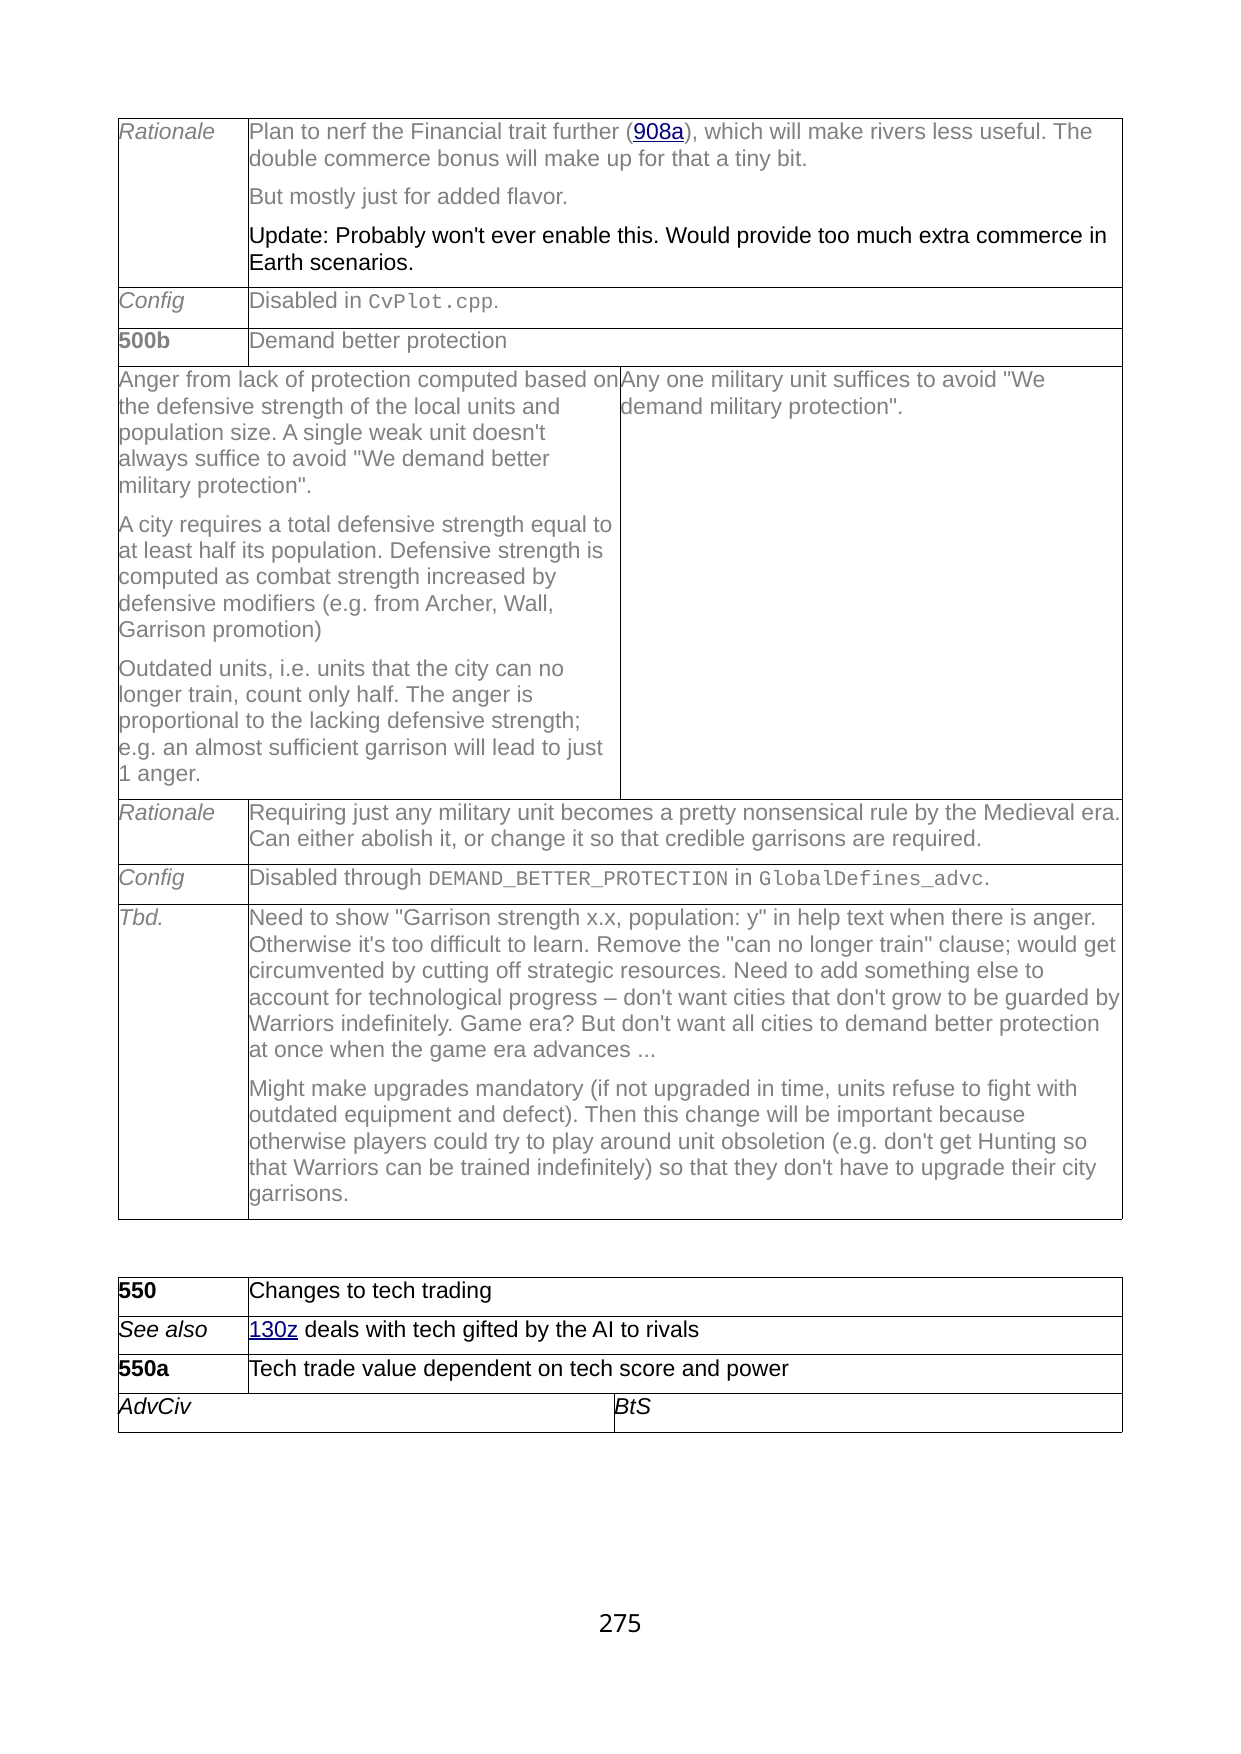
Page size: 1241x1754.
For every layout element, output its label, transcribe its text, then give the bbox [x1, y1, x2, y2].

table_cell Rationale [119, 119, 248, 287]
table_cell Tech trade value dependent on tech score and power [249, 1355, 1122, 1393]
table_cell Disabled through DEMAND_BETTER_PROTECTION in GlobalDefines_advc. [249, 865, 1122, 904]
table_cell 550a [119, 1355, 248, 1393]
table_cell Requiring just any military unit becomes a pretty nonsensical rule by the Medieval era. Can either abolish it, or change it so that credible garrisons are required. [249, 800, 1122, 864]
table_cell AdvCiv [119, 1394, 614, 1432]
table_header 550 [119, 1278, 248, 1316]
table_cell Any one military unit suffices to avoid "We demand military protection". [621, 367, 1122, 799]
table_cell Tbd. [119, 905, 248, 1219]
table_cell Need to show "Garrison strength x.x, population: y" in help text when there is anger. Otherwise it's too difficult to learn. Remove the "can no longer train" clause; would get circumvented by cutting off strategic resources. Need to add something else to account for technological progress – don't want cities that don't grow to be guarded by Warriors indefinitely. Game era? But don't want all cities to demand better protection at once when the game era advances ... Might make upgrades mandatory (if not upgraded in time, units refuse to fight with outdated equipment and defect). Then this change will be important because otherwise players could try to play around unit obsoletion (e.g. don't get Hunting so that Warriors can be trained indefinitely) so that they don't have to upgrade their city garrisons. [249, 905, 1122, 1219]
table_cell Config [119, 288, 248, 327]
table_cell See also [119, 1317, 248, 1354]
table_cell BtS [615, 1394, 1122, 1432]
table_cell Rationale [119, 800, 248, 864]
table_cell Disabled in CvPlot.cpp. [249, 288, 1122, 327]
table_cell Plan to nerf the Financial trait further (908a), which will make rivers less useful. The double commerce bonus will make up for that a tiny bit. But mostly just for added flavor. Update: Probably won't ever enable this. Would provide too much extra commerce in Earth scenarios. [249, 119, 1122, 287]
table_cell Config [119, 865, 248, 904]
table_cell Anger from lack of protection computed based on the defensive strength of the local units and population size. A single weak unit doesn't always suffice to avoid "We demand better military protection". A city requires a total defensive strength equal to at least half its population. Defensive strength is computed as combat strength increased by defensive modifiers (e.g. from Archer, Wall, Garrison promotion) Outdated units, i.e. units that the city can no longer train, count only half. The anger is proportional to the lacking defensive strength; e.g. an almost sufficient garrison will lead to just 1 anger. [119, 367, 620, 799]
table_cell 130z deals with tech gifted by the AI to rivals [249, 1317, 1122, 1354]
table_header Changes to tech trading [249, 1278, 1122, 1316]
table_cell Demand better protection [249, 329, 1122, 366]
table_cell 500b [119, 329, 248, 366]
